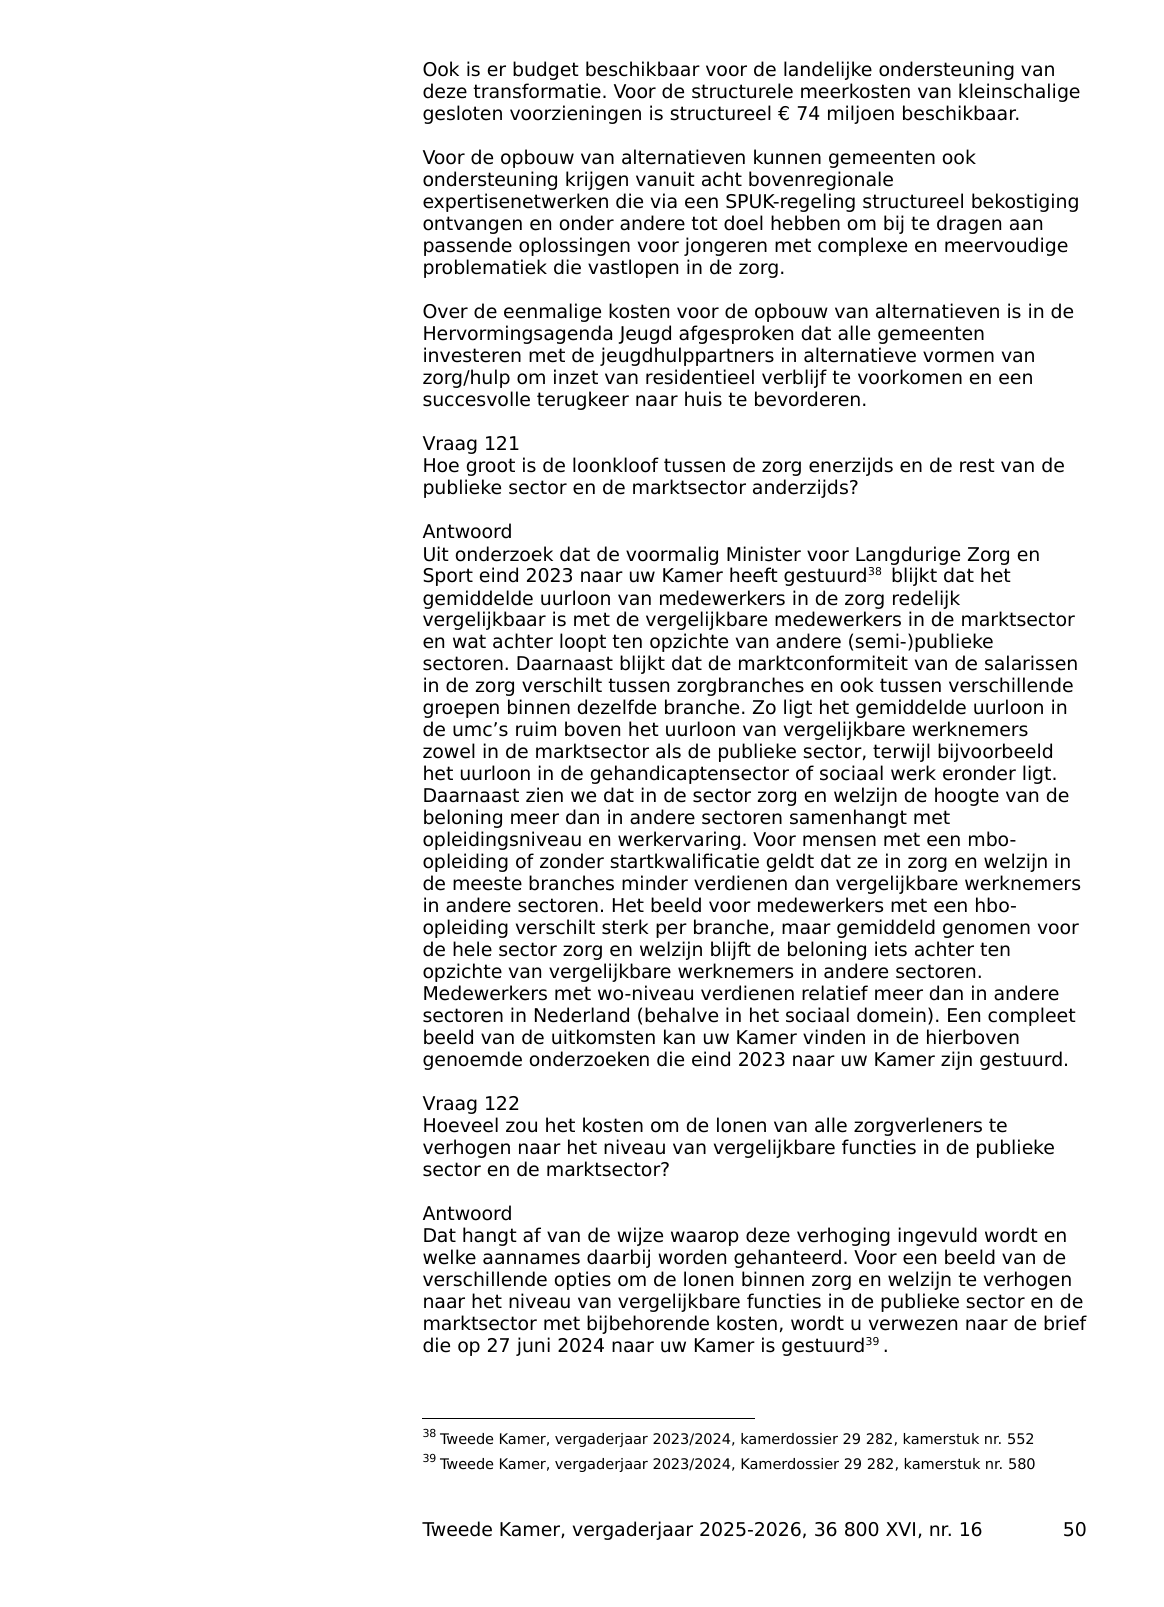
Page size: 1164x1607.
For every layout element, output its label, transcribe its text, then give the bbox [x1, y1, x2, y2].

text Dat hangt af van de wijze waarop deze verhoging ingevuld wordt en welke aannames daarbij worden gehanteerd. Voor een beeld van de verschillende opties om de lonen binnen zorg en welzijn te verhogen naar het niveau van vergelijkbare functies in de publieke sector en de marktsector met bijbehorende kosten, wordt u verwezen naar de brief die op 27 juni 2024 naar uw Kamer is gestuurd. [422, 1225, 1087, 1357]
text Tweede Kamer, vergaderjaar 2023/2024, Kamerdossier 29 282, kamerstuk nr. 580 [422, 1452, 1087, 1474]
text Antwoord [422, 1203, 1087, 1225]
text Voor de opbouw van alternatieven kunnen gemeenten ook ondersteuning krijgen vanuit acht bovenregionale expertisenetwerken die via een SPUK-regeling structureel bekostiging ontvangen en onder andere tot doel hebben om bij te dragen aan passende oplossingen voor jongeren met complexe en meervoudige problematiek die vastlopen in de zorg. [422, 147, 1087, 279]
text Vraag 122 [422, 1093, 1087, 1115]
text Ook is er budget beschikbaar voor de landelijke ondersteuning van deze transformatie. Voor de structurele meerkosten van kleinschalige gesloten voorzieningen is structureel € 74 miljoen beschikbaar. [422, 59, 1087, 125]
text Tweede Kamer, vergaderjaar 2023/2024, kamerdossier 29 282, kamerstuk nr. 552 [422, 1427, 1087, 1449]
text Hoe groot is de loonkloof tussen de zorg enerzijds en de rest van de publieke sector en de marktsector anderzijds? [422, 455, 1087, 499]
text Uit onderzoek dat de voormalig Minister voor Langdurige Zorg en Sport eind 2023 naar uw Kamer heeft gestuurd blijkt dat het gemiddelde uurloon van medewerkers in de zorg redelijk vergelijkbaar is met de vergelijkbare medewerkers in de marktsector en wat achter loopt ten opzichte van andere (semi-)publieke sectoren. Daarnaast blijkt dat de marktconformiteit van de salarissen in de zorg verschilt tussen zorgbranches en ook tussen verschillende groepen binnen dezelfde branche. Zo ligt het gemiddelde uurloon in de umc’s ruim boven het uurloon van vergelijkbare werknemers zowel in de marktsector als de publieke sector, terwijl bijvoorbeeld het uurloon in de gehandicaptensector of sociaal werk eronder ligt. Daarnaast zien we dat in de sector zorg en welzijn de hoogte van de beloning meer dan in andere sectoren samenhangt met opleidingsniveau en werkervaring. Voor mensen met een mbo-opleiding of zonder startkwalificatie geldt dat ze in zorg en welzijn in de meeste branches minder verdienen dan vergelijkbare werknemers in andere sectoren. Het beeld voor medewerkers met een hbo-opleiding verschilt sterk per branche, maar gemiddeld genomen voor de hele sector zorg en welzijn blijft de beloning iets achter ten opzichte van vergelijkbare werknemers in andere sectoren. Medewerkers met wo-niveau verdienen relatief meer dan in andere sectoren in Nederland (behalve in het sociaal domein). Een compleet beeld van de uitkomsten kan uw Kamer vinden in de hierboven genoemde onderzoeken die eind 2023 naar uw Kamer zijn gestuurd. [422, 543, 1087, 1071]
text Over de eenmalige kosten voor de opbouw van alternatieven is in de Hervormingsagenda Jeugd afgesproken dat alle gemeenten investeren met de jeugdhulppartners in alternatieve vormen van zorg/hulp om inzet van residentieel verblijf te voorkomen en een succesvolle terugkeer naar huis te bevorderen. [422, 301, 1087, 411]
text Vraag 121 [422, 433, 1087, 455]
text Antwoord [422, 521, 1087, 543]
text Hoeveel zou het kosten om de lonen van alle zorgverleners te verhogen naar het niveau van vergelijkbare functies in de publieke sector en de marktsector? [422, 1115, 1087, 1181]
